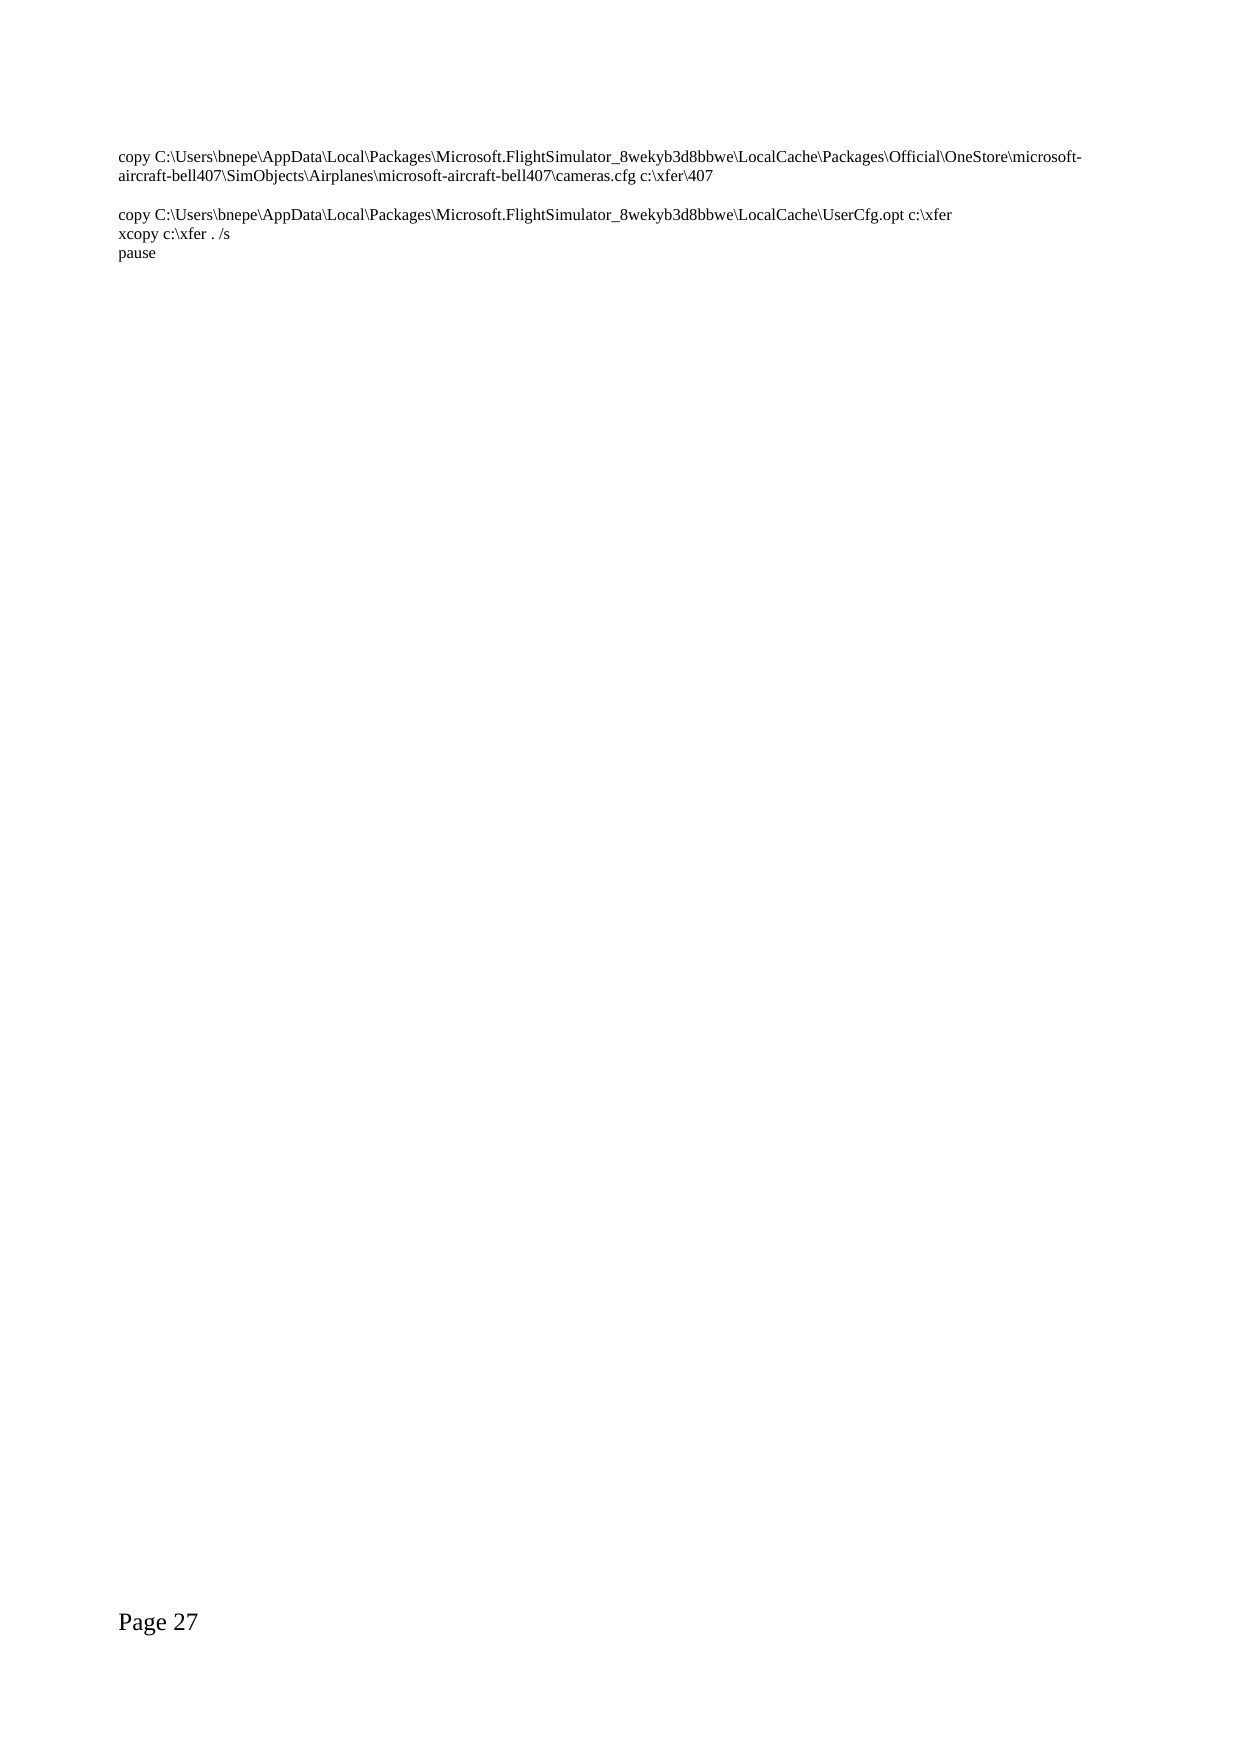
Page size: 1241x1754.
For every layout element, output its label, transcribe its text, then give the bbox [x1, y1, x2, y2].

text copy C:\Users\bnepe\AppData\Local\Packages\Microsoft.FlightSimulator_8wekyb3d8bbwe\LocalCache\UserCfg.opt c:\xfer [118, 204, 1122, 223]
text copy C:\Users\bnepe\AppData\Local\Packages\Microsoft.FlightSimulator_8wekyb3d8bbwe\LocalCache\Packages\Official\OneStore\microsoft-aircraft-bell407\SimObjects\Airplanes\microsoft-aircraft-bell407\cameras.cfg c:\xfer\407 [118, 147, 1122, 185]
text pause [118, 243, 1122, 262]
text xcopy c:\xfer . /s [118, 223, 1122, 243]
